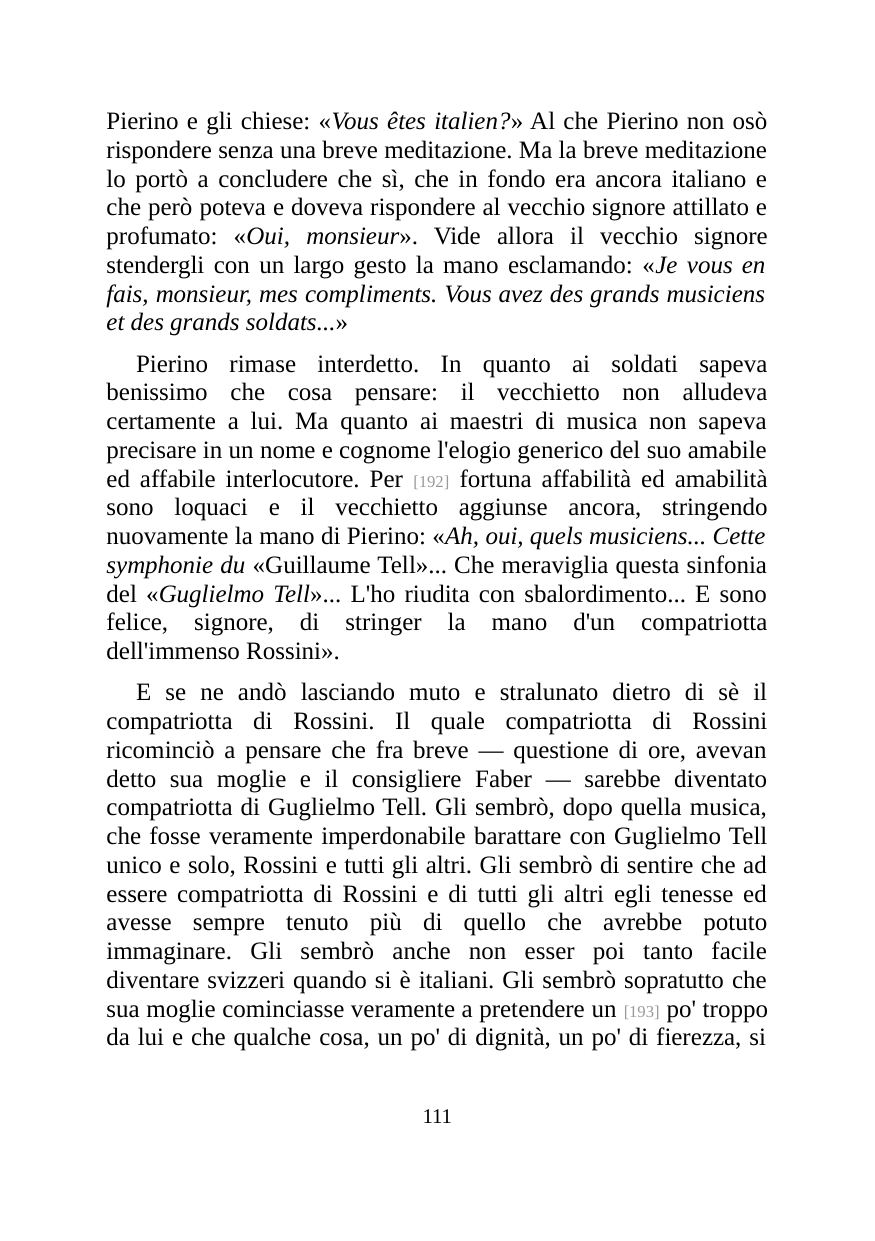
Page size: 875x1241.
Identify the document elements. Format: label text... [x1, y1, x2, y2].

text E se ne andò lasciando muto e stralunato dietro di sè il compatriotta di Rossini. Il quale compatriotta di Rossini ricominciò a pensare che fra breve — questione di ore, avevan detto sua moglie e il consigliere Faber — sarebbe diventato compatriotta di Guglielmo Tell. Gli sembrò, dopo quella musica, che fosse veramente imperdonabile barattare con Guglielmo Tell unico e solo, Rossini e tutti gli altri. Gli sembrò di sentire che ad essere compatriotta di Rossini e di tutti gli altri egli tenesse ed avesse sempre tenuto più di quello che avrebbe potuto immaginare. Gli sembrò anche non esser poi tanto facile diventare svizzeri quando si è italiani. Gli sembrò sopratutto che sua moglie cominciasse veramente a pretendere un [193] po' troppo da lui e che qualche cosa, un po' di dignità, un po' di fierezza, si [106, 677, 768, 1051]
text Pierino e gli chiese: «Vous êtes italien?» Al che Pierino non osò rispondere senza una breve meditazione. Ma la breve meditazione lo portò a concludere che sì, che in fondo era ancora italiano e che però poteva e doveva rispondere al vecchio signore attillato e profumato: «Oui, monsieur». Vide allora il vecchio signore stendergli con un largo gesto la mano esclamando: «Je vous en fais, monsieur, mes compliments. Vous avez des grands musiciens et des grands soldats...» [106, 106, 768, 336]
text Pierino rimase interdetto. In quanto ai soldati sapeva benissimo che cosa pensare: il vecchietto non alludeva certamente a lui. Ma quanto ai maestri di musica non sapeva precisare in un nome e cognome l'elogio generico del suo amabile ed affabile interlocutore. Per [192] fortuna affabilità ed amabilità sono loquaci e il vecchietto aggiunse ancora, stringendo nuovamente la mano di Pierino: «Ah, oui, quels musiciens... Cette symphonie du «Guillaume Tell»... Che meraviglia questa sinfonia del «Guglielmo Tell»... L'ho riudita con sbalordimento... E sono felice, signore, di stringer la mano d'un compatriotta dell'immenso Rossini». [106, 349, 768, 665]
